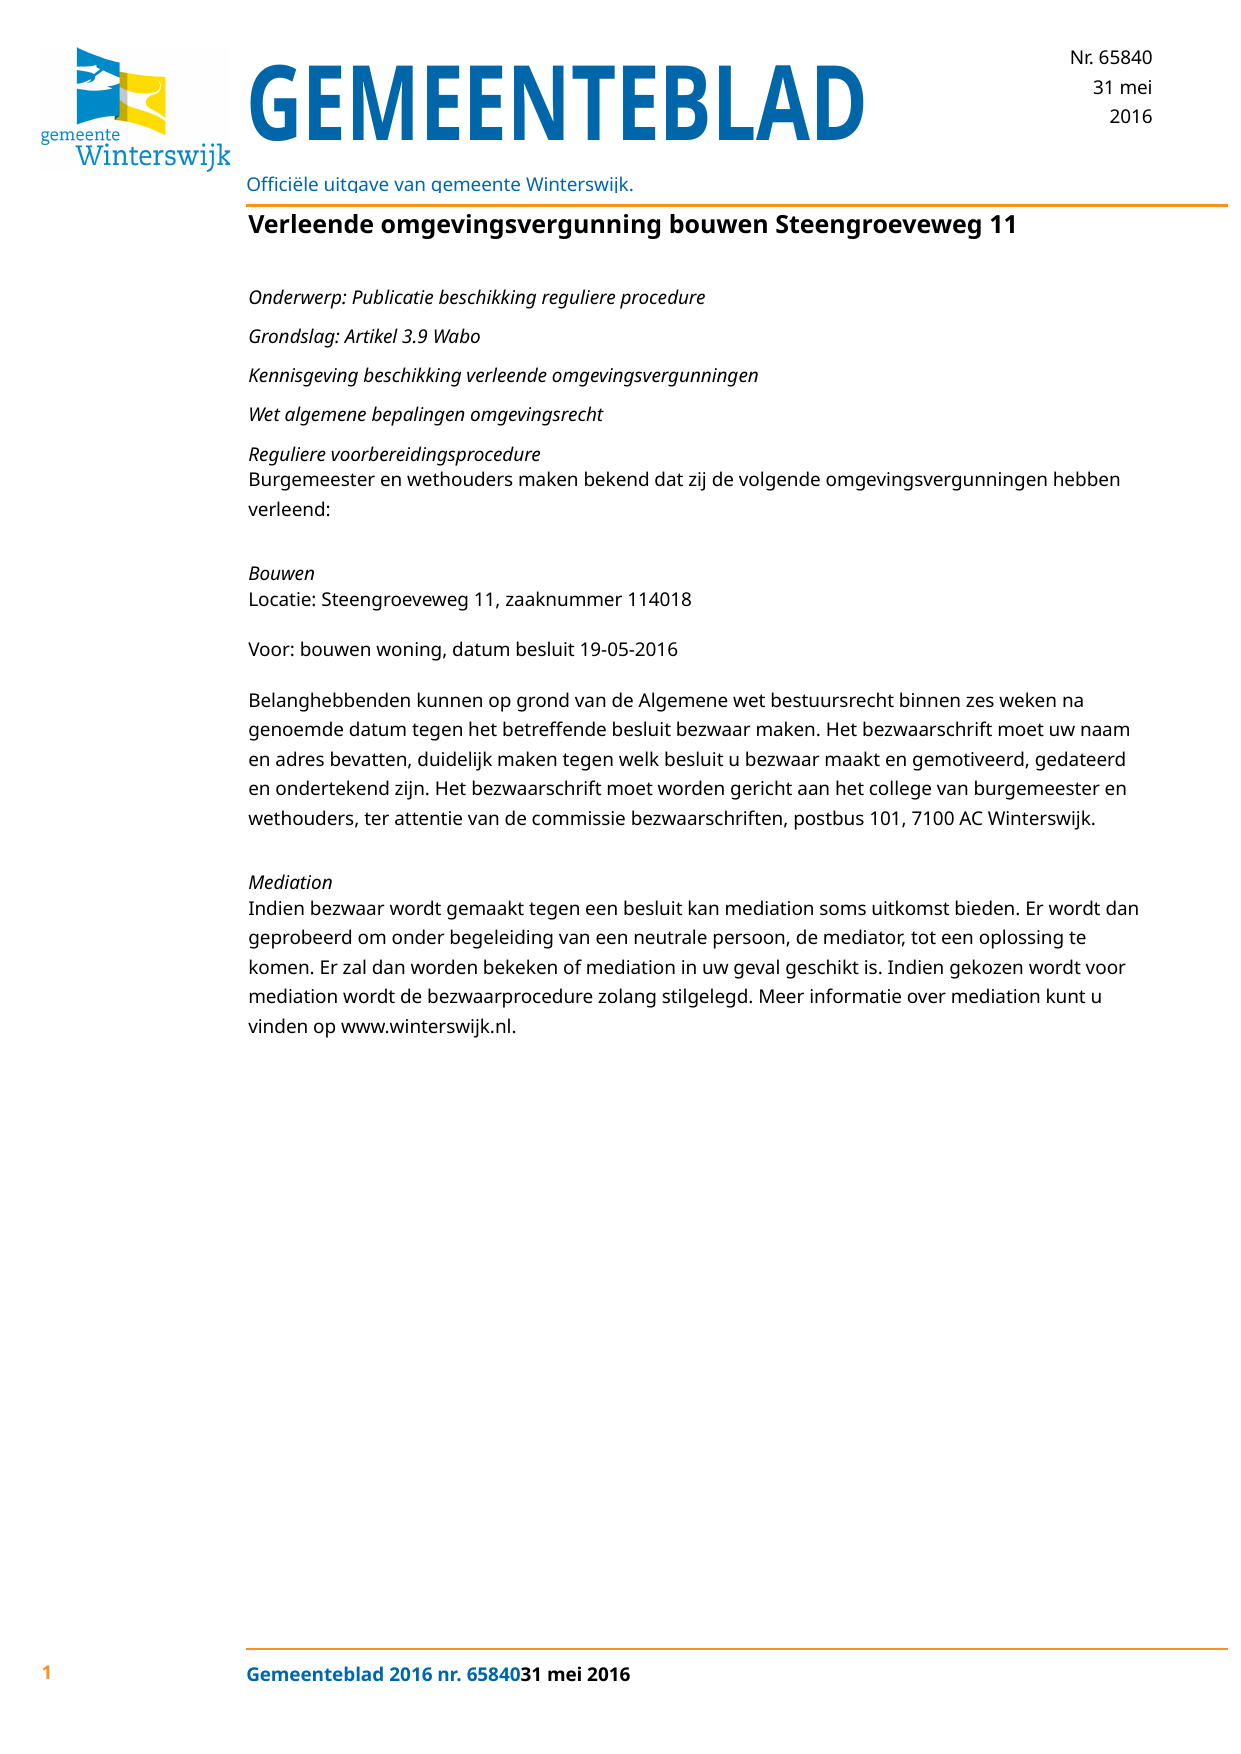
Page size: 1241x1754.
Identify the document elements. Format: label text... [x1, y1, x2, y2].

text Verleende omgevingsvergunning bouwen Steengroeveweg 11 [248, 207, 1152, 241]
text Voor: bouwen woning, datum besluit 19-05-2016 [248, 636, 1152, 662]
text Onderwerp: Publicatie beschikking reguliere procedure [248, 284, 1152, 309]
picture [225, 153, 231, 162]
text Locatie: Steengroeveweg 11, zaaknummer 114018 [248, 586, 1152, 612]
text Reguliere voorbereidingsprocedure [248, 441, 1152, 467]
text Wet algemene bepalingen omgevingsrecht [248, 402, 1152, 427]
text Grondslag: Artikel 3.9 Wabo [248, 323, 1152, 349]
picture [41, 47, 231, 172]
text Indien bezwaar wordt gemaakt tegen een besluit kan mediation soms uitkomst bieden. Er wordt dan geprobeerd om onder begeleiding van een neutrale persoon, de mediator, tot een oplossing te komen. Er zal dan worden bekeken of mediation in uw geval geschikt is. Indien gekozen wordt voor mediation wordt de bezwaarprocedure zolang stilgelegd. Meer informatie over mediation kunt u vinden op www.winterswijk.nl. [248, 895, 1152, 1039]
text Mediation [248, 869, 1152, 895]
text Belanghebbenden kunnen op grond van de Algemene wet bestuursrecht binnen zes weken na genoemde datum tegen het betreffende besluit bezwaar maken. Het bezwaarschrift moet uw naam en adres bevatten, duidelijk maken tegen welk besluit u bezwaar maakt en gemotiveerd, gedateerd en ondertekend zijn. Het bezwaarschrift moet worden gericht aan het college van burgemeester en wethouders, ter attentie van de commissie bezwaarschriften, postbus 101, 7100 AC Winterswijk. [248, 687, 1152, 831]
text Burgemeester en wethouders maken bekend dat zij de volgende omgevingsvergunningen hebben verleend: [248, 467, 1152, 522]
text Kennisgeving beschikking verleende omgevingsvergunningen [248, 362, 1152, 388]
text Bouwen [248, 560, 1152, 586]
